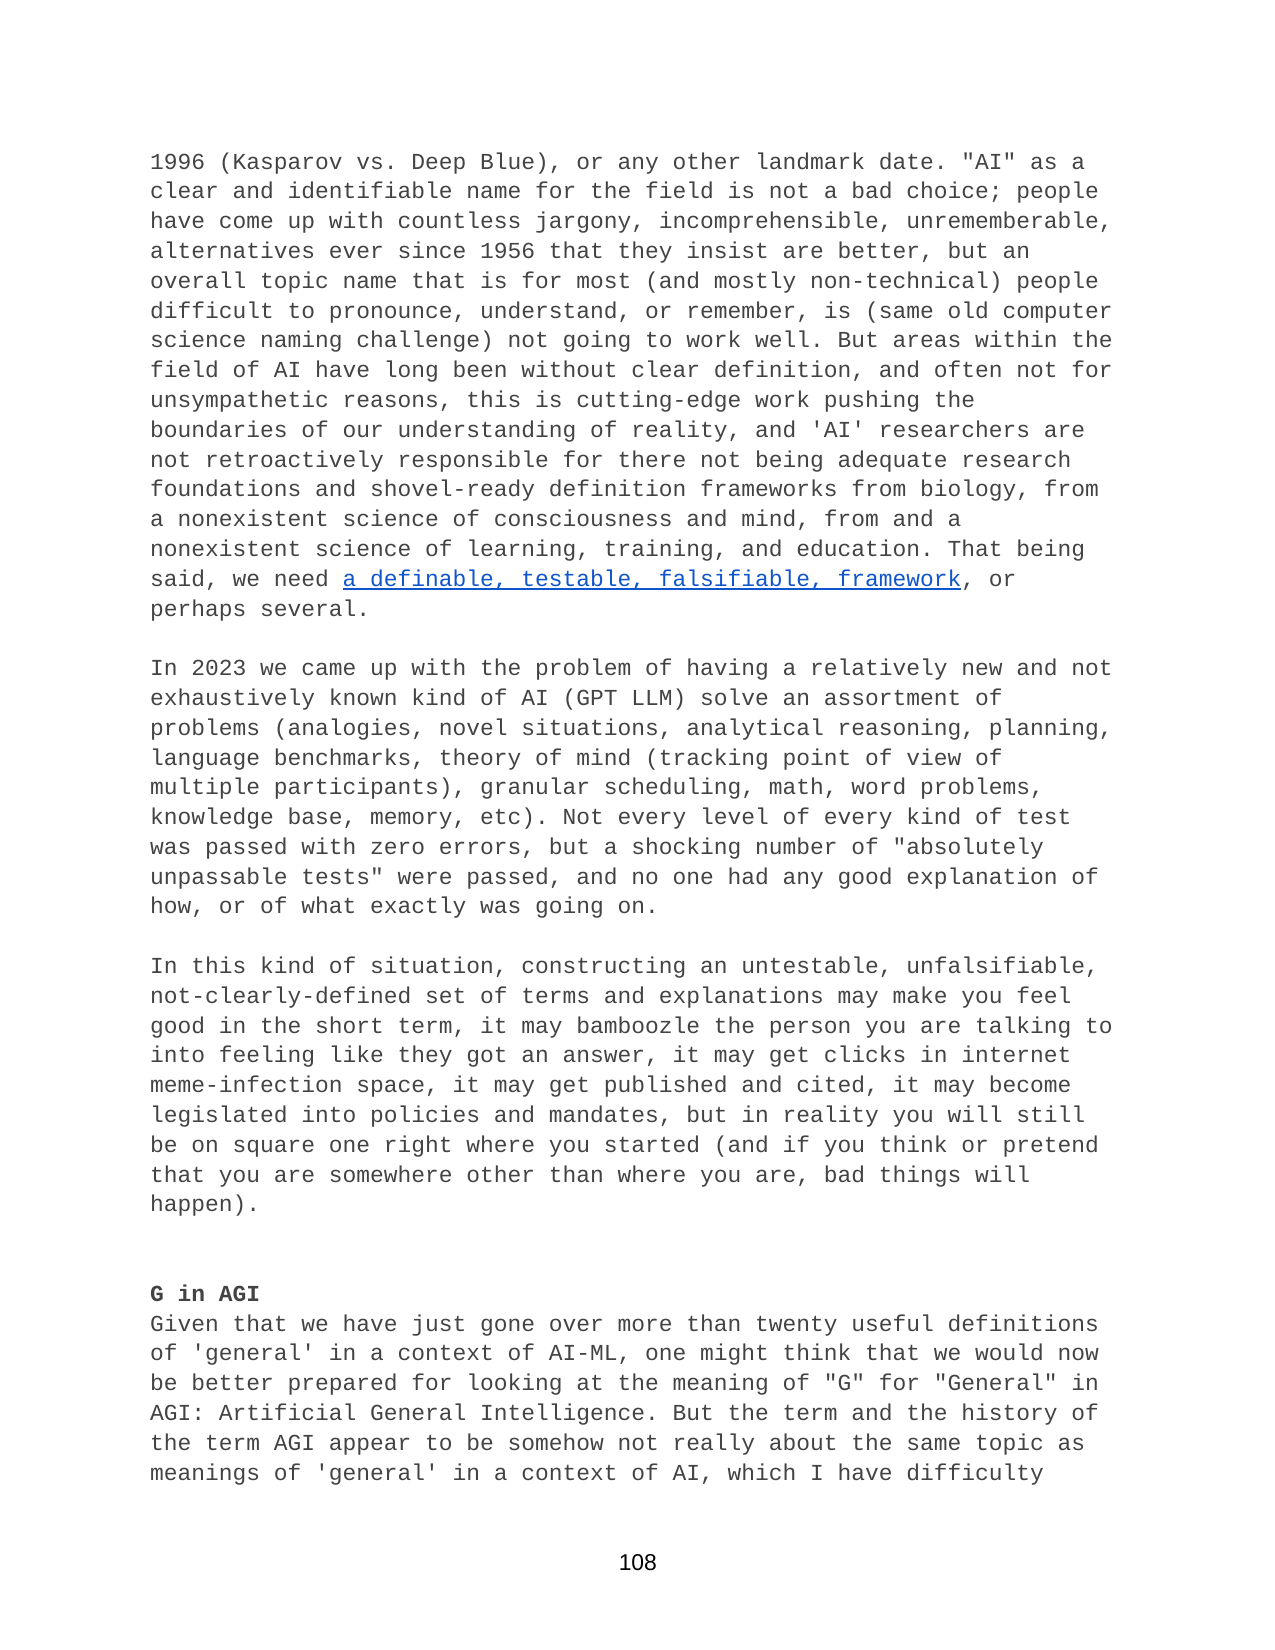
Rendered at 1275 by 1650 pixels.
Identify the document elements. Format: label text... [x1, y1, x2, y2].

text Given that we have just gone over more than twenty useful definitions of 'general' in a context of AI-ML, one might think that we would now be better prepared for looking at the meaning of "G" for "General" in AGI: Artificial General Intelligence. But the term and the history of the term AGI appear to be somehow not really about the same topic as meanings of 'general' in a context of AI, which I have difficulty [150, 1312, 1125, 1487]
text In 2023 we came up with the problem of having a relatively new and not exhaustively known kind of AI (GPT LLM) solve an assortment of problems (analogies, novel situations, analytical reasoning, planning, language benchmarks, theory of mind (tracking point of view of multiple participants), granular scheduling, math, word problems, knowledge base, memory, etc). Not every level of every kind of test was passed with zero errors, but a shocking number of "absolutely unpassable tests" were passed, and no one had any good explanation of how, or of what exactly was going on. [150, 656, 1125, 921]
text G in AGI [150, 1282, 1125, 1308]
text 1996 (Kasparov vs. Deep Blue), or any other landmark date. "AI" as a clear and identifiable name for the field is not a bad choice; people have come up with countless jargony, incomprehensible, unrememberable, alternatives ever since 1956 that they insist are better, but an overall topic name that is for most (and mostly non-technical) people difficult to pronounce, understand, or remember, is (same old computer science naming challenge) not going to work well. But areas within the field of AI have long been without clear definition, and often not for unsympathetic reasons, this is cutting-edge work pushing the boundaries of our understanding of reality, and 'AI' researchers are not retroactively responsible for there not being adequate research foundations and shovel-ready definition frameworks from biology, from a nonexistent science of consciousness and mind, from and a nonexistent science of learning, training, and education. That being said, we need a definable, testable, falsifiable, framework, or perhaps several. [150, 150, 1125, 623]
text In this kind of situation, constructing an untestable, unfalsifiable, not-clearly-defined set of terms and explanations may make you feel good in the short term, it may bamboozle the person you are talking to into feeling like they got an answer, it may get clicks in internet meme-infection space, it may get published and cited, it may become legislated into policies and mandates, but in reality you will still be on square one right where you started (and if you think or pretend that you are somewhere other than where you are, bad things will happen). [150, 954, 1125, 1219]
